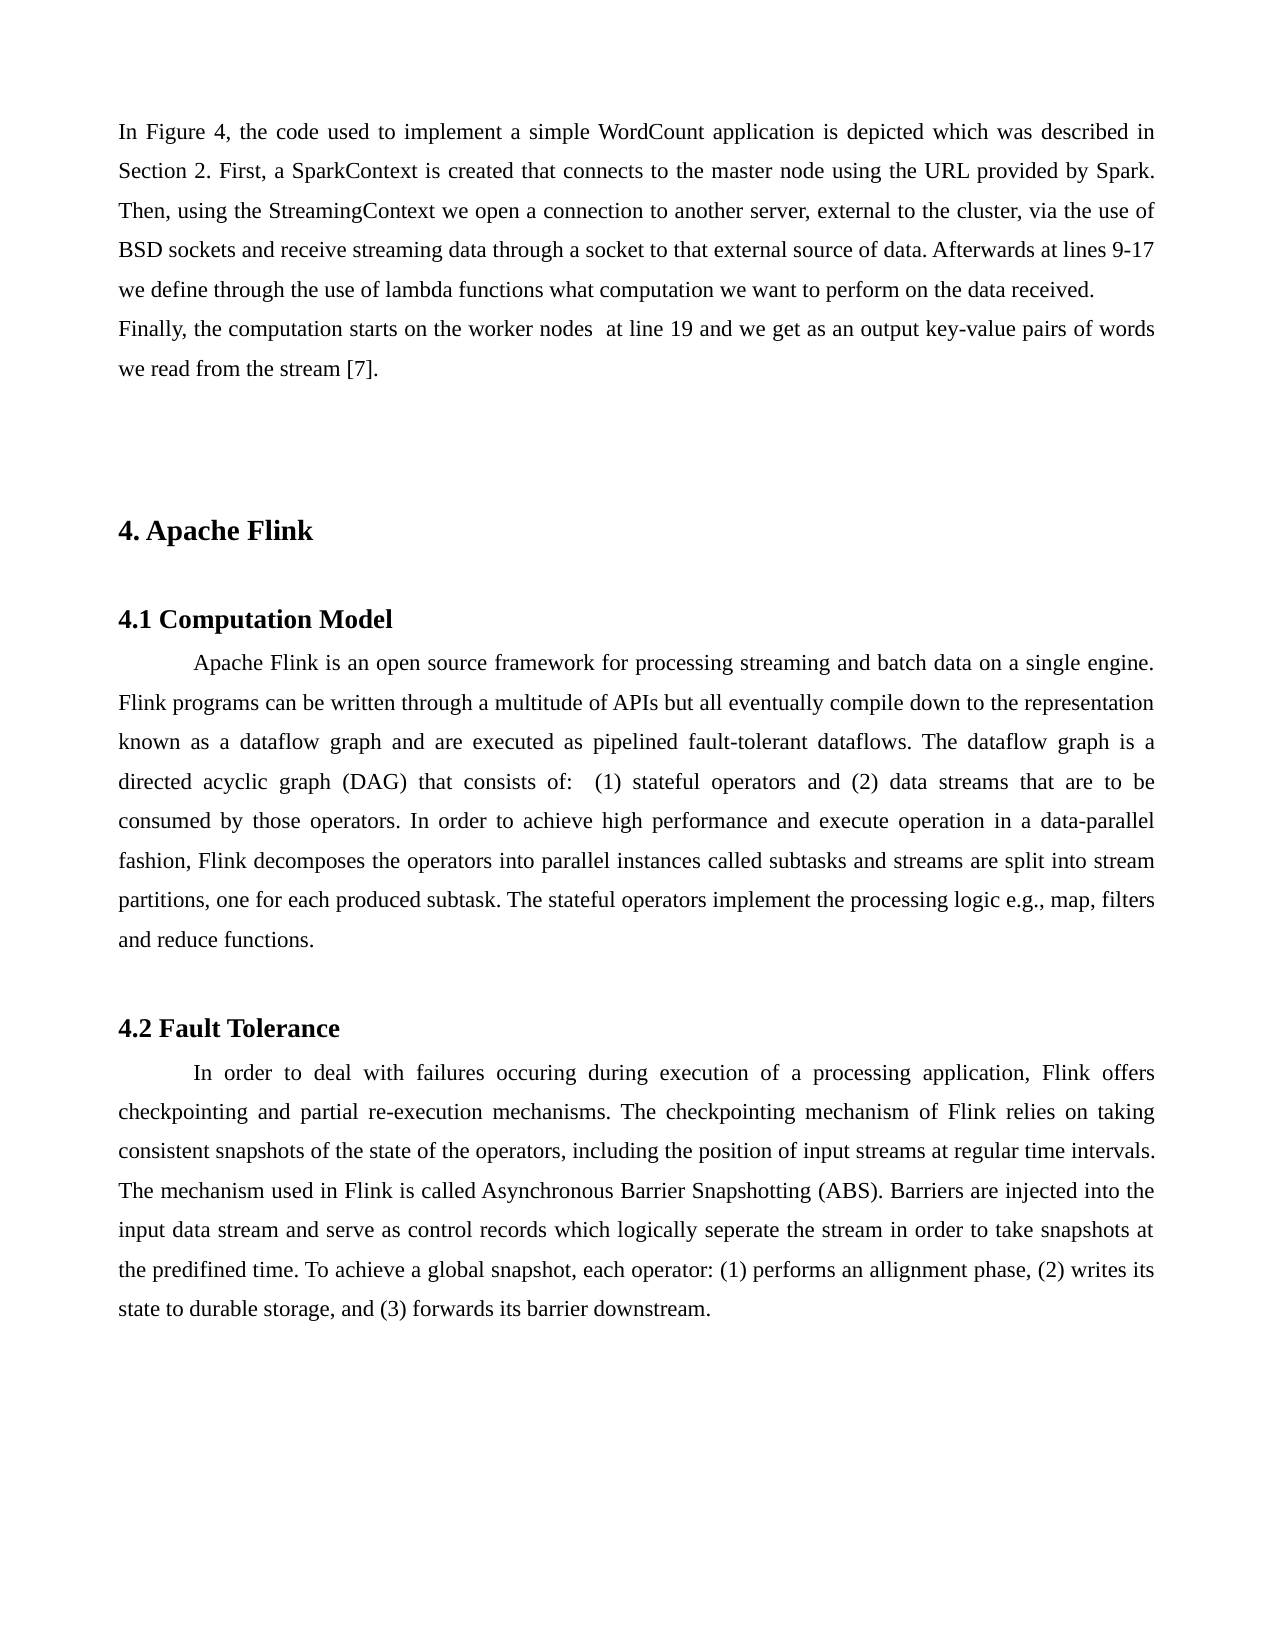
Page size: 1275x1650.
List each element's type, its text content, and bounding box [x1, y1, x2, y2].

text In Figure 4, the code used to implement a simple WordCount application is depicted which was described in Section 2. First, a SparkContext is created that connects to the master node using the URL provided by Spark. Then, using the StreamingContext we open a connection to another server, external to the cluster, via the use of BSD sockets and receive streaming data through a socket to that external source of data. Afterwards at lines 9-17 we define through the use of lambda functions what computation we want to perform on the data received. [118, 118, 1157, 302]
text Finally, the computation starts on the worker nodes at line 19 and we get as an output key-value pairs of words we read from the stream [7]. [118, 316, 1157, 381]
text In order to deal with failures occuring during execution of a processing application, Flink offers checkpointing and partial re-execution mechanisms. The checkpointing mechanism of Flink relies on taking consistent snapshots of the state of the operators, including the position of input streams at regular time intervals. The mechanism used in Flink is called Asynchronous Barrier Snapshotting (ABS). Barriers are injected into the input data stream and serve as control records which logically seperate the stream in order to take snapshots at the predifined time. To achieve a global snapshot, each operator: (1) performs an allignment phase, (2) writes its state to durable storage, and (3) forwards its barrier downstream. [118, 1058, 1157, 1322]
text 4.2 Fault Tolerance [118, 1012, 1157, 1043]
text Apache Flink is an open source framework for processing streaming and batch data on a single engine. Flink programs can be written through a multitude of APIs but all eventually compile down to the representation known as a dataflow graph and are executed as pipelined fault-tolerant dataflows. The dataflow graph is a directed acyclic graph (DAG) that consists of: (1) stateful operators and (2) data streams that are to be consumed by those operators. In order to achieve high performance and execute operation in a data-parallel fashion, Flink decomposes the operators into parallel instances called subtasks and streams are split into stream partitions, one for each produced subtask. The stateful operators implement the processing logic e.g., map, filters and reduce functions. [118, 649, 1157, 952]
text 4.1 Computation Model [118, 603, 1157, 634]
text 4. Apache Flink [118, 513, 1157, 546]
